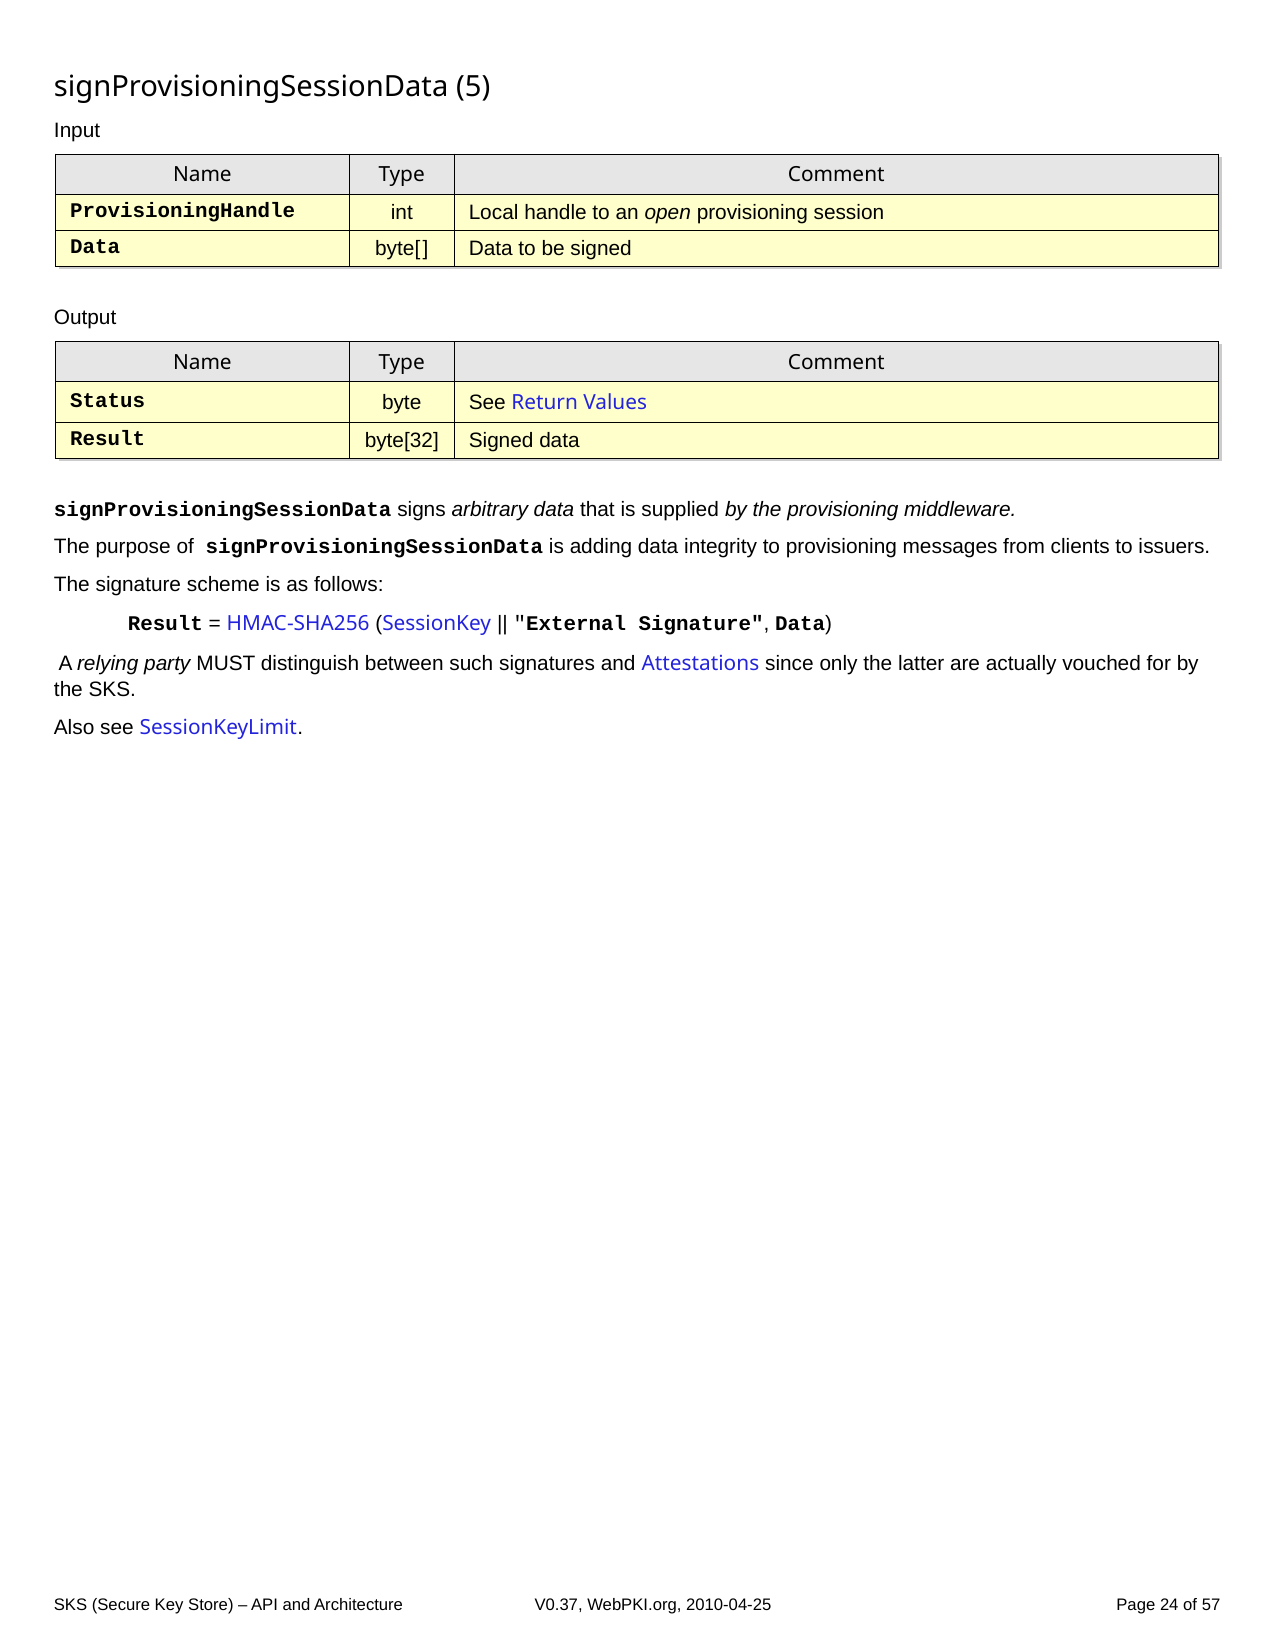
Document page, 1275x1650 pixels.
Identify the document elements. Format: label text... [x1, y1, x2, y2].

table_cell ProvisioningHandle [56, 195, 349, 230]
text A relying party MUST distinguish between such signatures and Attestations since only the latter are actually vouched for by the SKS. [54, 648, 1221, 700]
text The signature scheme is as follows: [54, 572, 1221, 596]
table_cell Result [56, 423, 349, 458]
text signProvisioningSessionData signs arbitrary data that is supplied by the provisioning middleware. [54, 497, 1221, 523]
text Result = HMAC-SHA256 (SessionKey || "External Signature", Data) [54, 608, 1221, 636]
text Input [54, 118, 1221, 142]
table_cell Signed data [455, 423, 1218, 458]
table_cell byte[32] [350, 423, 454, 458]
table_cell int [350, 195, 454, 230]
table_header Comment [455, 155, 1218, 194]
table_cell Status [56, 382, 349, 422]
text Also see SessionKeyLimit. [54, 712, 1221, 741]
table_cell Data [56, 231, 349, 266]
table_cell byte [350, 382, 454, 422]
table_cell byte[ ] [350, 231, 454, 266]
table_header Type [350, 155, 454, 194]
table_header Comment [455, 342, 1218, 381]
table_cell Data to be signed [455, 231, 1218, 266]
table_cell See Return Values [455, 382, 1218, 422]
text Output [54, 305, 1221, 329]
table_header Type [350, 342, 454, 381]
table_header Name [56, 342, 349, 381]
text The purpose of signProvisioningSessionData is adding data integrity to provisioning messages from clients to issuers. [54, 534, 1221, 560]
table_header Name [56, 155, 349, 194]
subtitle signProvisioningSessionData (5) [54, 66, 1221, 105]
table_cell Local handle to an open provisioning session [455, 195, 1218, 230]
